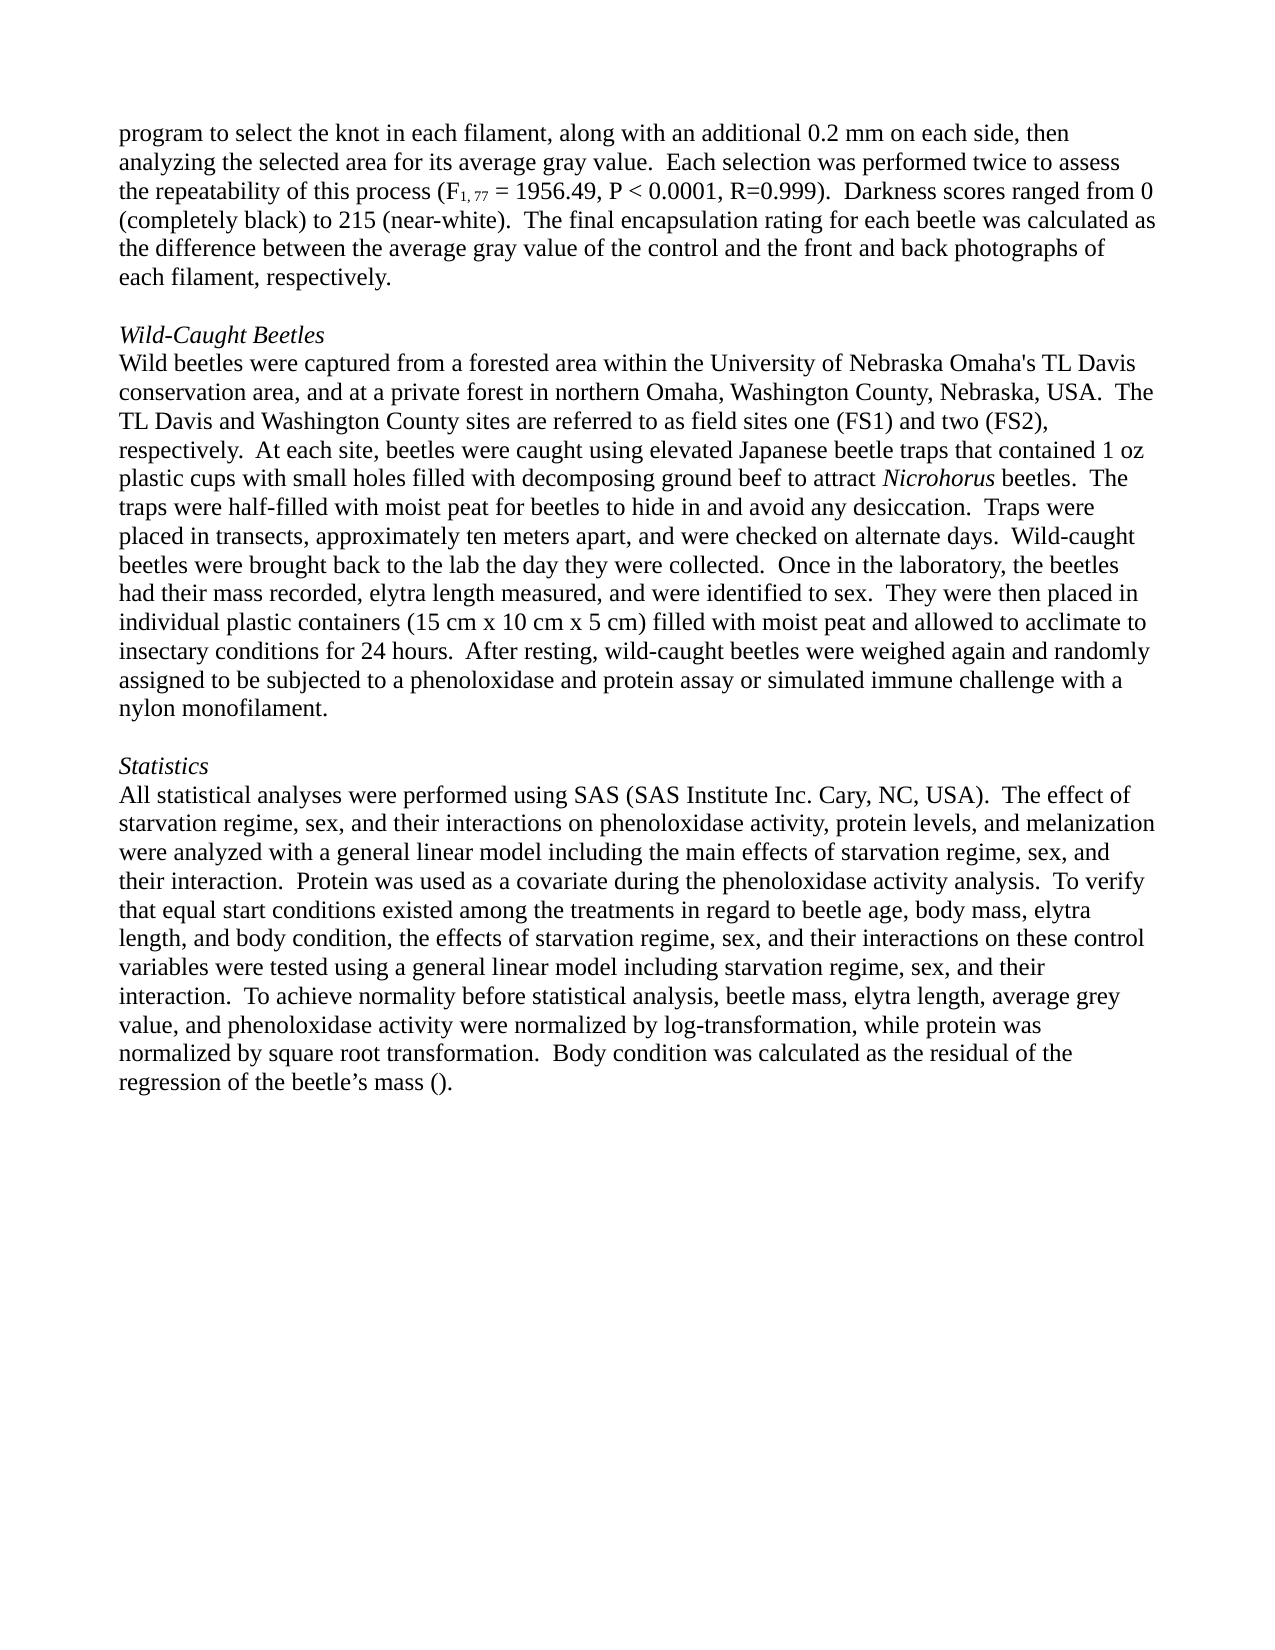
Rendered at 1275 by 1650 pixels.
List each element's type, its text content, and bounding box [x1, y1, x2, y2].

text Statistics [118, 751, 1156, 780]
text Wild beetles were captured from a forested area within the University of Nebraska Omaha's TL Davis conservation area, and at a private forest in northern Omaha, Washington County, Nebraska, USA. The TL Davis and Washington County sites are referred to as field sites one (FS1) and two (FS2), respectively. At each site, beetles were caught using elevated Japanese beetle traps that contained 1 oz plastic cups with small holes filled with decomposing ground beef to attract Nicrohorus beetles. The traps were half-filled with moist peat for beetles to hide in and avoid any desiccation. Traps were placed in transects, approximately ten meters apart, and were checked on alternate days. Wild-caught beetles were brought back to the lab the day they were collected. Once in the laboratory, the beetles had their mass recorded, elytra length measured, and were identified to sex. They were then placed in individual plastic containers (15 cm x 10 cm x 5 cm) filled with moist peat and allowed to acclimate to insectary conditions for 24 hours. After resting, wild-caught beetles were weighed again and randomly assigned to be subjected to a phenoloxidase and protein assay or simulated immune challenge with a nylon monofilament. [118, 348, 1156, 722]
text program to select the knot in each filament, along with an additional 0.2 mm on each side, then analyzing the selected area for its average gray value. Each selection was performed twice to assess the repeatability of this process (F1, 77 = 1956.49, P < 0.0001, R=0.999). Darkness scores ranged from 0 (completely black) to 215 (near-white). The final encapsulation rating for each beetle was calculated as the difference between the average gray value of the control and the front and back photographs of each filament, respectively. [118, 118, 1156, 291]
text All statistical analyses were performed using SAS (SAS Institute Inc. Cary, NC, USA). The effect of starvation regime, sex, and their interactions on phenoloxidase activity, protein levels, and melanization were analyzed with a general linear model including the main effects of starvation regime, sex, and their interaction. Protein was used as a covariate during the phenoloxidase activity analysis. To verify that equal start conditions existed among the treatments in regard to beetle age, body mass, elytra length, and body condition, the effects of starvation regime, sex, and their interactions on these control variables were tested using a general linear model including starvation regime, sex, and their interaction. To achieve normality before statistical analysis, beetle mass, elytra length, average grey value, and phenoloxidase activity were normalized by log-transformation, while protein was normalized by square root transformation. Body condition was calculated as the residual of the regression of the beetle’s mass (). [118, 780, 1156, 1096]
text Wild-Caught Beetles [118, 320, 1156, 348]
